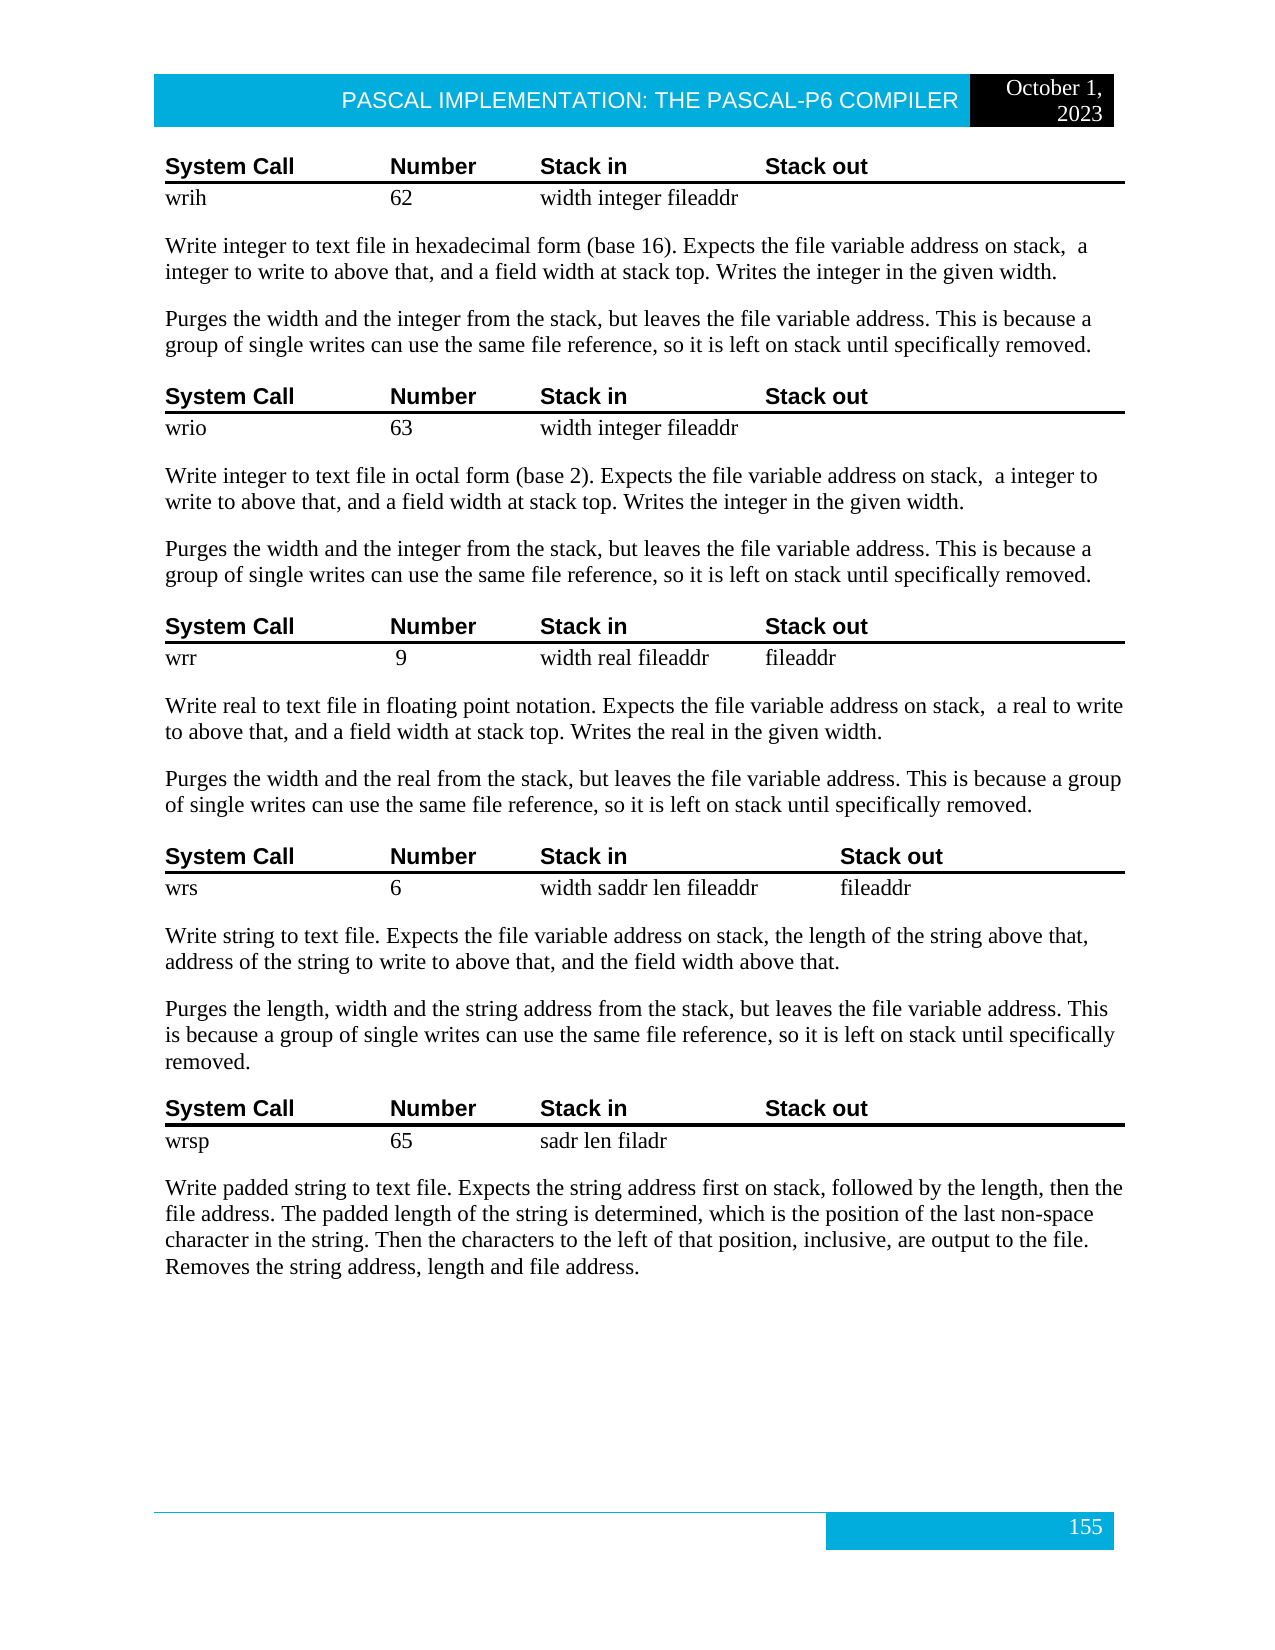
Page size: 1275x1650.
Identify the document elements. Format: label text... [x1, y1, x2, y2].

text Write integer to text file in hexadecimal form (base 16). Expects the file variable address on stack, a integer to write to above that, and a field width at stack top. Writes the integer in the given width. [165, 232, 1125, 284]
text Purges the length, width and the string address from the stack, but leaves the file variable address. This is because a group of single writes can use the same file reference, so it is left on stack until specifically removed. [165, 995, 1125, 1074]
text Write padded string to text file. Expects the string address first on stack, followed by the length, then the file address. The padded length of the string is determined, which is the position of the last non-space character in the string. Then the characters to the left of that position, inclusive, are output to the file. Removes the string address, length and file address. [165, 1174, 1125, 1279]
text Write real to text file in floating point notation. Expects the file variable address on stack, a real to write to above that, and a field width at stack top. Writes the real in the given width. [165, 692, 1125, 744]
text wrs 6 width saddr len fileaddr fileaddr [165, 874, 1125, 901]
text wrio 63 width integer fileaddr [165, 414, 1125, 441]
text System Call Number Stack in Stack out [165, 613, 1125, 641]
text Purges the width and the integer from the stack, but leaves the file variable address. This is because a group of single writes can use the same file reference, so it is left on stack until specifically removed. [165, 305, 1125, 358]
text Purges the width and the integer from the stack, but leaves the file variable address. This is because a group of single writes can use the same file reference, so it is left on stack until specifically removed. [165, 535, 1125, 588]
text wrr 9 width real fileaddr fileaddr [165, 644, 1125, 671]
text wrsp 65 sadr len filadr [165, 1127, 1125, 1153]
text System Call Number Stack in Stack out [165, 843, 1125, 871]
text System Call Number Stack in Stack out [165, 383, 1125, 411]
text System Call Number Stack in Stack out [165, 1095, 1125, 1123]
text Write string to text file. Expects the file variable address on stack, the length of the string above that, address of the string to write to above that, and the field width above that. [165, 922, 1125, 974]
text Purges the width and the real from the stack, but leaves the file variable address. This is because a group of single writes can use the same file reference, so it is left on stack until specifically removed. [165, 765, 1125, 818]
text wrih 62 width integer fileaddr [165, 184, 1125, 211]
text Write integer to text file in octal form (base 2). Expects the file variable address on stack, a integer to write to above that, and a field width at stack top. Writes the integer in the given width. [165, 462, 1125, 514]
text System Call Number Stack in Stack out [165, 153, 1125, 181]
